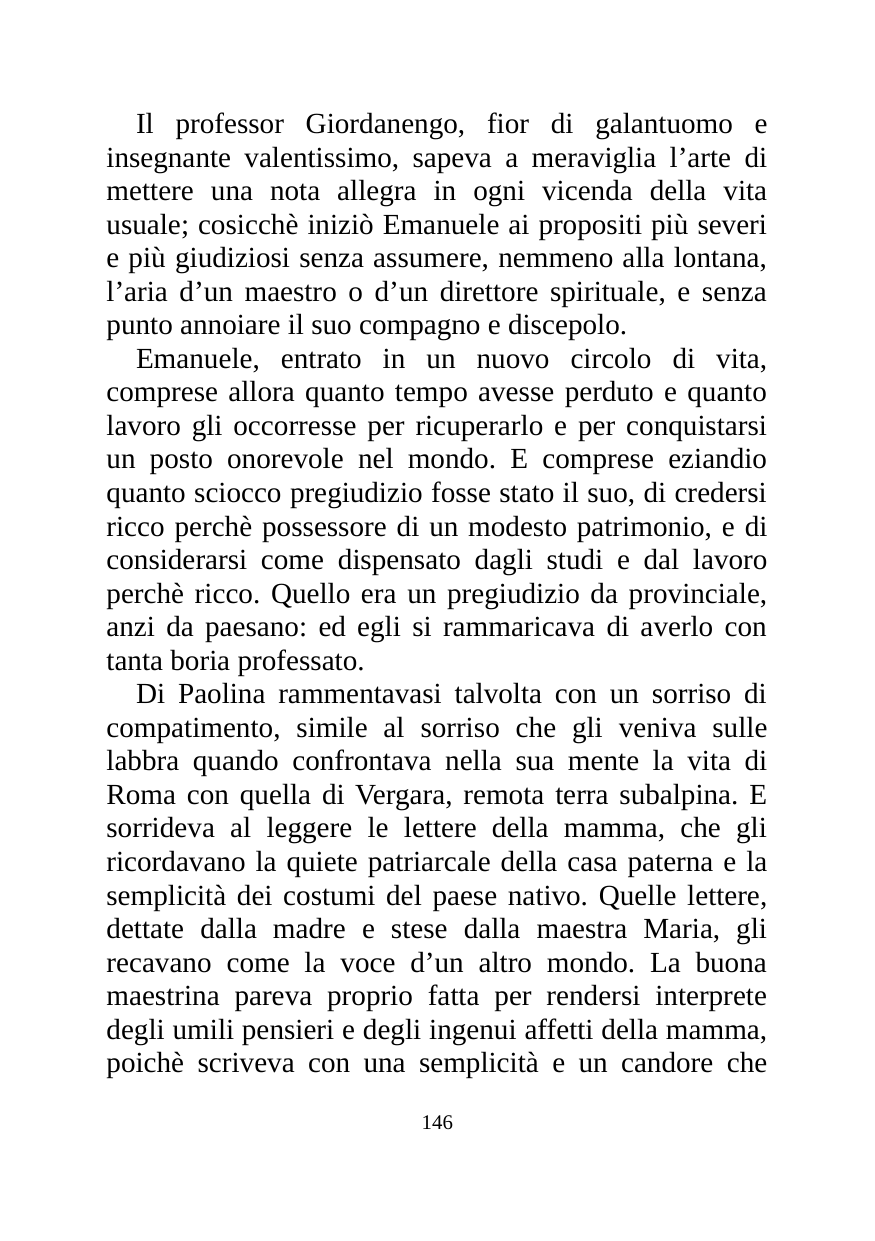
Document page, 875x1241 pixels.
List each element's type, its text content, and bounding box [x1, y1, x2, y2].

text Di Paolina rammentavasi talvolta con un sorriso di compatimento, simile al sorriso che gli veniva sulle labbra quando confrontava nella sua mente la vita di Roma con quella di Vergara, remota terra subalpina. E sorrideva al leggere le lettere della mamma, che gli ricordavano la quiete patriarcale della casa paterna e la semplicità dei costumi del paese nativo. Quelle lettere, dettate dalla madre e stese dalla maestra Maria, gli recavano come la voce d’un altro mondo. La buona maestrina pareva proprio fatta per rendersi interprete degli umili pensieri e degli ingenui affetti della mamma, poichè scriveva con una semplicità e un candore che [106, 676, 768, 1079]
text Il professor Giordanengo, fior di galantuomo e insegnante valentissimo, sapeva a meraviglia l’arte di mettere una nota allegra in ogni vicenda della vita usuale; cosicchè iniziò Emanuele ai propositi più severi e più giudiziosi senza assumere, nemmeno alla lontana, l’aria d’un maestro o d’un direttore spirituale, e senza punto annoiare il suo compagno e discepolo. [106, 106, 768, 341]
text Emanuele, entrato in un nuovo circolo di vita, comprese allora quanto tempo avesse perduto e quanto lavoro gli occorresse per ricuperarlo e per conquistarsi un posto onorevole nel mondo. E comprese eziandio quanto sciocco pregiudizio fosse stato il suo, di credersi ricco perchè possessore di un modesto patrimonio, e di considerarsi come dispensato dagli studi e dal lavoro perchè ricco. Quello era un pregiudizio da provinciale, anzi da paesano: ed egli si rammaricava di averlo con tanta boria professato. [106, 341, 768, 676]
